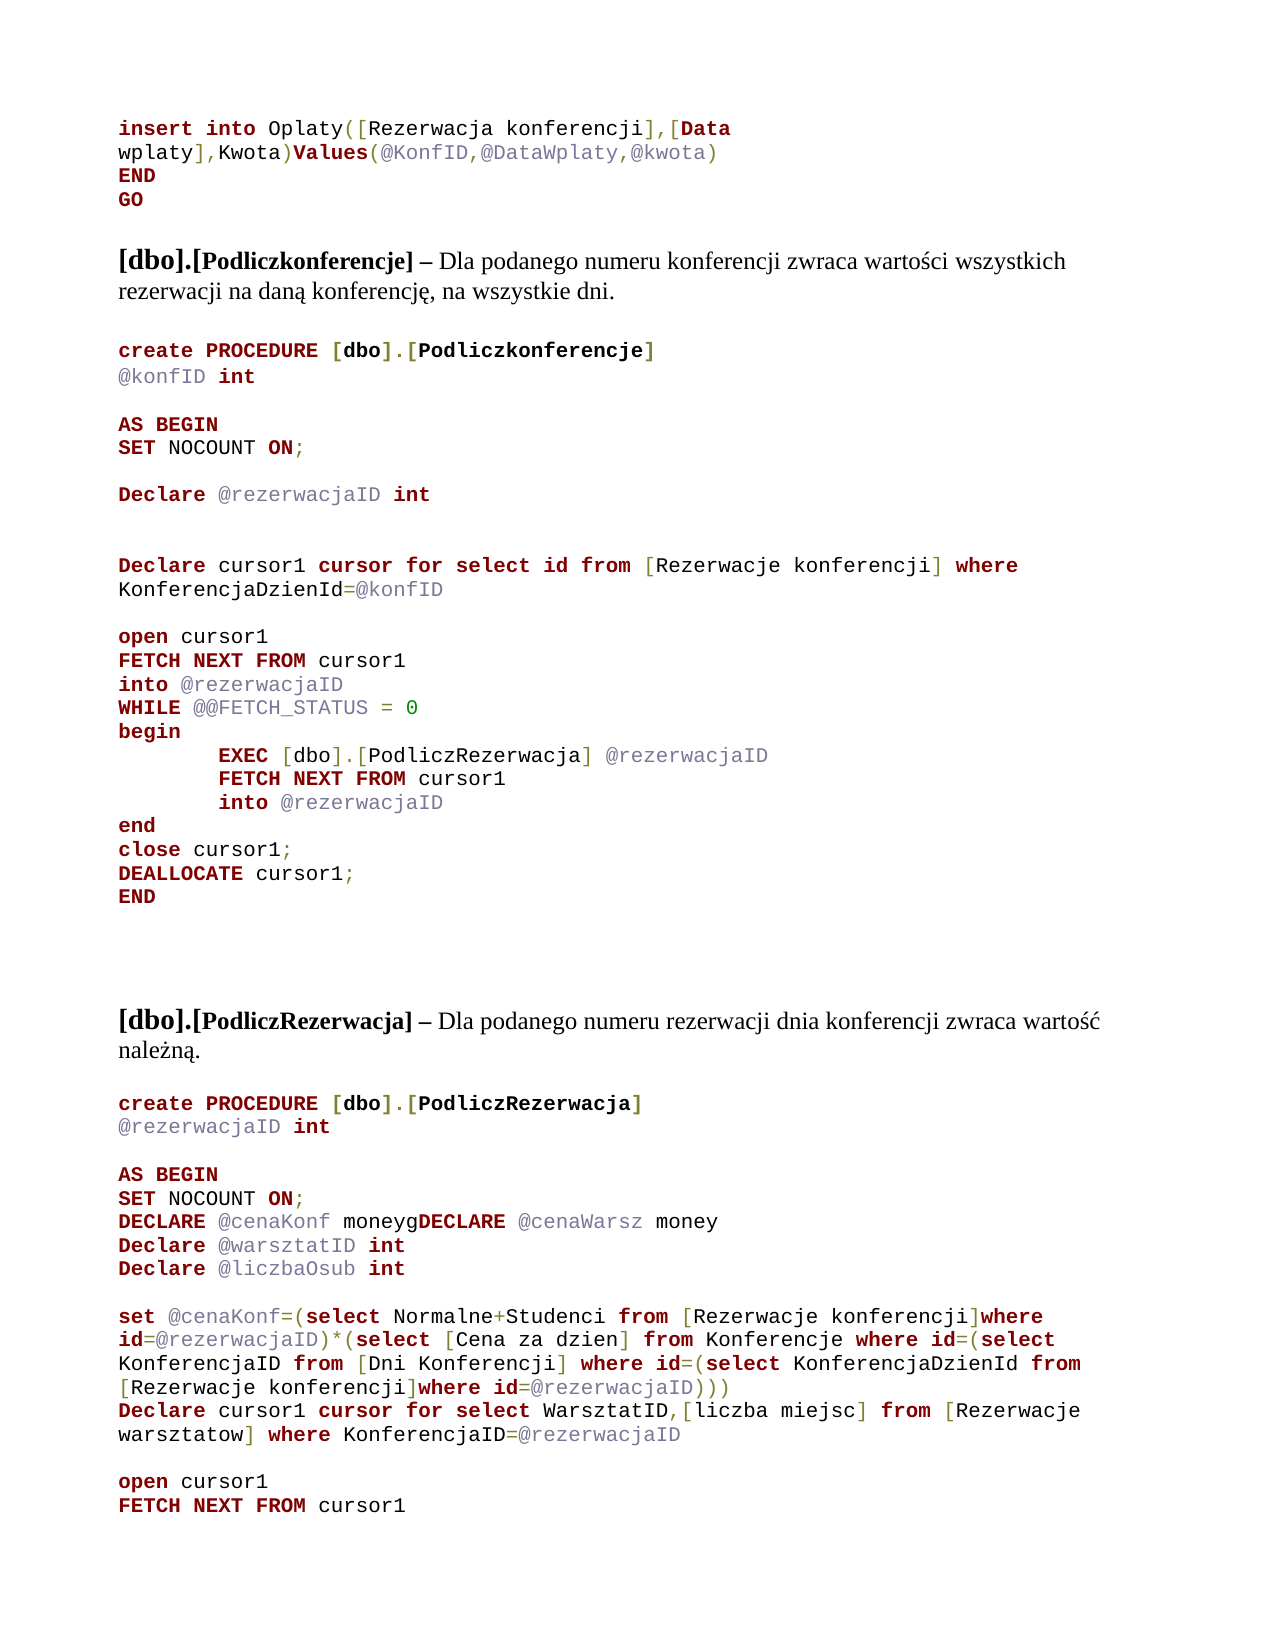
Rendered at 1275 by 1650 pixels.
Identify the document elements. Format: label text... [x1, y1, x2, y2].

text insert into Oplaty([Rezerwacja konferencji],[Data wplaty],Kwota)Values(@KonfID,@DataWplaty,@kwota) [118, 118, 1157, 165]
text Declare @warsztatID int [118, 1235, 1157, 1258]
text set @cenaKonf=(select Normalne+Studenci from [Rezerwacje konferencji]where id=@rezerwacjaID)*(select [Cena za dzien] from Konferencje where id=(select KonferencjaID from [Dni Konferencji] where id=(select KonferencjaDzienId from [Rezerwacje konferencji]where id=@rezerwacjaID))) [118, 1306, 1157, 1400]
text DEALLOCATE cursor1; [118, 863, 1157, 886]
text [dbo].[Podliczkonferencje] – Dla podanego numeru konferencji zwraca wartości wszystkich rezerwacji na daną konferencję, na wszystkie dni. [118, 242, 1157, 304]
text FETCH NEXT FROM cursor1 [118, 650, 1157, 674]
text AS BEGIN [118, 1164, 1157, 1187]
text into @rezerwacjaID [118, 792, 1157, 816]
text GO [118, 189, 1157, 213]
text into @rezerwacjaID [118, 674, 1157, 697]
text WHILE @@FETCH_STATUS = 0 [118, 697, 1157, 721]
text @rezerwacjaID int [118, 1117, 1157, 1140]
text Declare @liczbaOsub int [118, 1258, 1157, 1282]
text EXEC [dbo].[PodliczRezerwacja] @rezerwacjaID [118, 744, 1157, 768]
text end [118, 816, 1157, 839]
text Declare @rezerwacjaID int [118, 484, 1157, 508]
text END [118, 886, 1157, 910]
text SET NOCOUNT ON; [118, 1187, 1157, 1211]
text Declare cursor1 cursor for select id from [Rezerwacje konferencji] where KonferencjaDzienId=@konfID [118, 555, 1157, 603]
text FETCH NEXT FROM cursor1 [118, 1495, 1157, 1518]
text AS BEGIN [118, 413, 1157, 437]
text create PROCEDURE [dbo].[Podliczkonferencje] [118, 333, 1157, 366]
text Declare cursor1 cursor for select WarsztatID,[liczba miejsc] from [Rezerwacje warsztatow] where KonferencjaID=@rezerwacjaID [118, 1400, 1157, 1448]
text DECLARE @cenaKonf moneygDECLARE @cenaWarsz money [118, 1211, 1157, 1235]
text [dbo].[PodliczRezerwacja] – Dla podanego numeru rezerwacji dnia konferencji zwraca wartość należną. [118, 1002, 1157, 1064]
text END [118, 165, 1157, 189]
text open cursor1 [118, 626, 1157, 650]
text FETCH NEXT FROM cursor1 [118, 768, 1157, 792]
text close cursor1; [118, 839, 1157, 863]
text SET NOCOUNT ON; [118, 437, 1157, 461]
text create PROCEDURE [dbo].[PodliczRezerwacja] [118, 1093, 1157, 1117]
text open cursor1 [118, 1471, 1157, 1495]
text begin [118, 721, 1157, 744]
text @konfID int [118, 366, 1157, 390]
